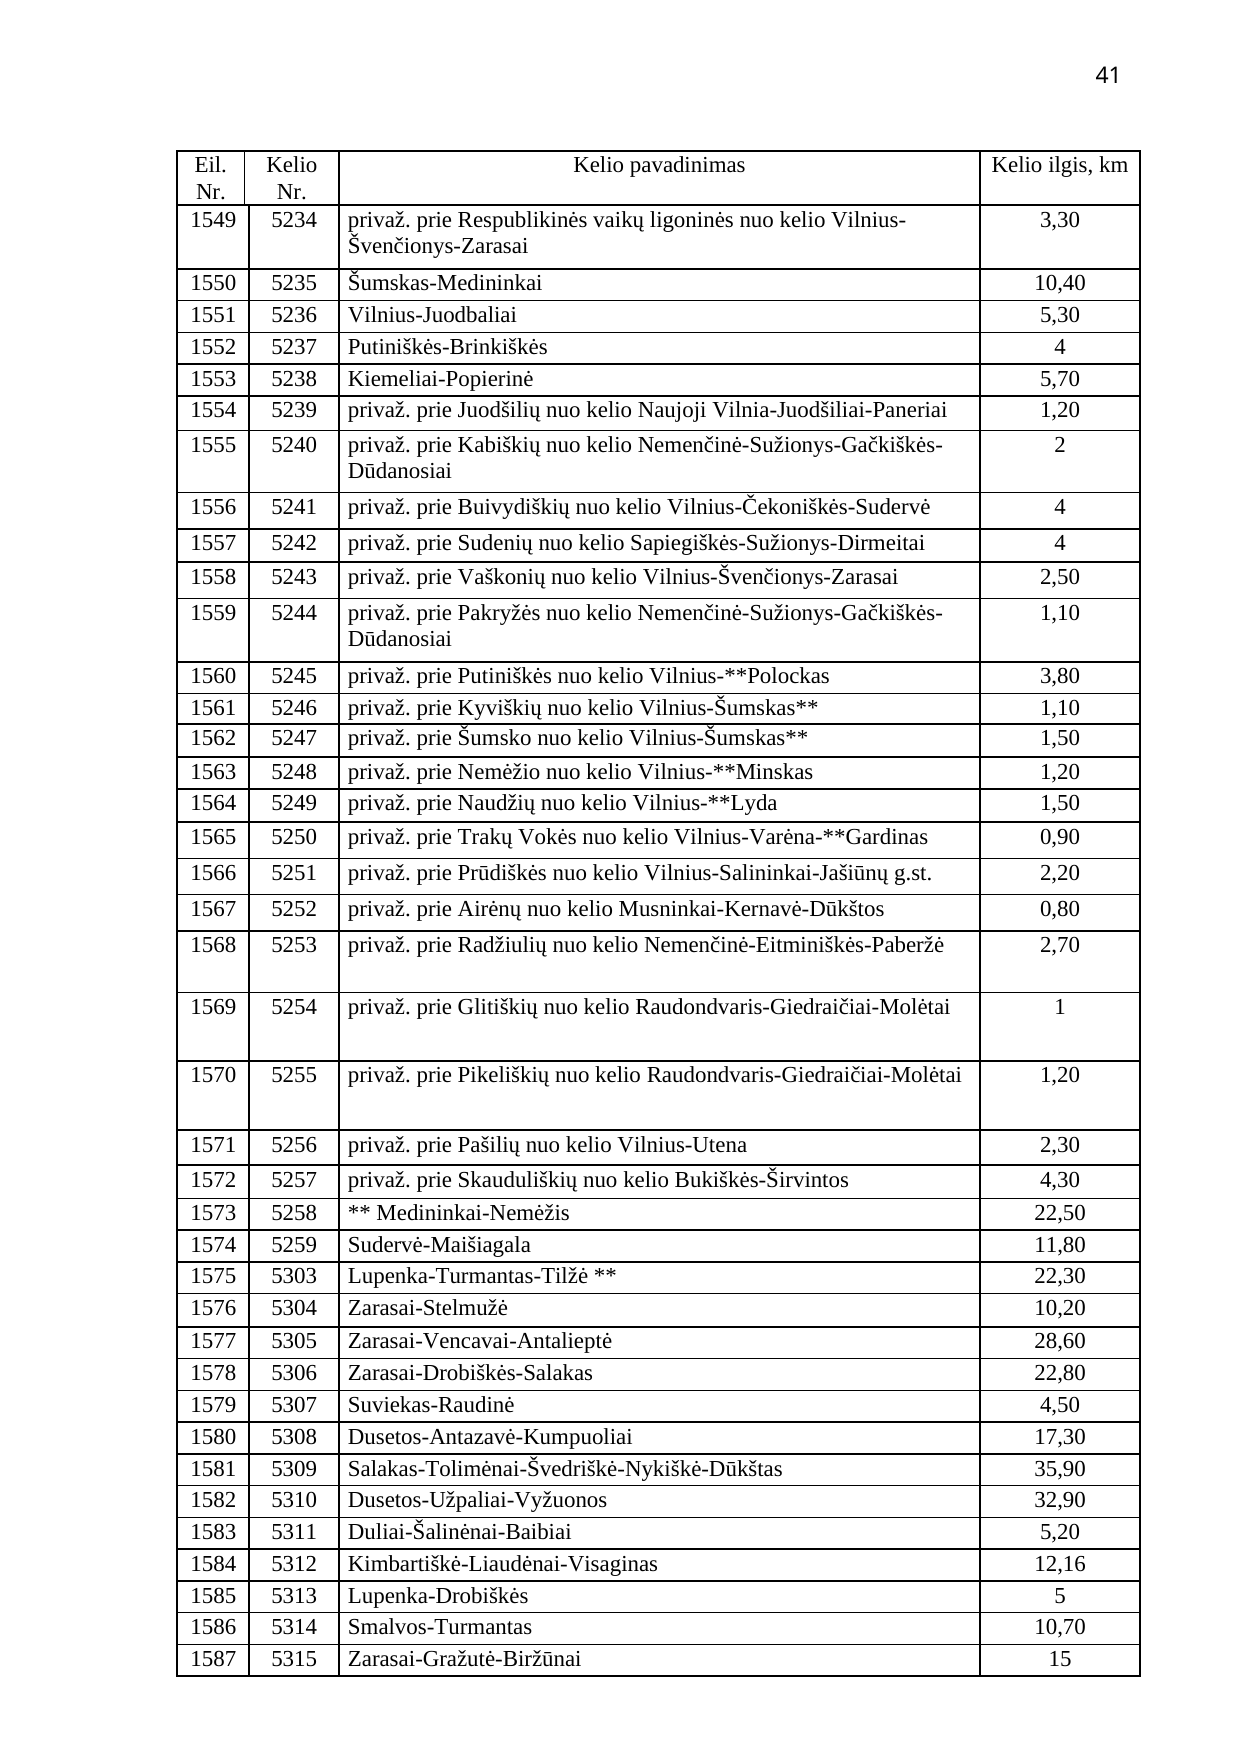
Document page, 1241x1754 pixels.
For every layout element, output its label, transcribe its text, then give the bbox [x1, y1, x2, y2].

table_header Eil. Nr. [178, 152, 244, 204]
table_cell Kiemeliai-Popierinė [340, 365, 979, 395]
table_cell 1550 [178, 270, 248, 299]
table_cell 1549 [178, 206, 248, 268]
table_cell Duliai-Šalinėnai-Baibiai [340, 1518, 979, 1548]
table_cell 1577 [178, 1328, 248, 1358]
table_cell 1555 [178, 431, 248, 492]
table_cell 28,60 [981, 1328, 1139, 1358]
table_cell privaž. prie Kabiškių nuo kelio Nemenčinė-Sužionys-Gačkiškės-Dūdanosiai [340, 431, 979, 492]
table_cell Vilnius-Juodbaliai [340, 301, 979, 331]
table_cell 5247 [250, 725, 338, 756]
table_cell 5243 [250, 563, 338, 597]
table_cell 5241 [250, 493, 338, 528]
table_cell 1551 [178, 301, 248, 331]
table_cell privaž. prie Vaškonių nuo kelio Vilnius-Švenčionys-Zarasai [340, 563, 979, 597]
table_cell 1,50 [981, 725, 1139, 756]
table_cell 10,20 [981, 1294, 1139, 1326]
table_cell 1584 [178, 1550, 248, 1580]
table_cell 1,20 [981, 1062, 1139, 1129]
table_cell 1,10 [981, 599, 1139, 661]
table_cell 1554 [178, 397, 248, 430]
table_cell 1573 [178, 1199, 248, 1229]
table_cell privaž. prie Radžiulių nuo kelio Nemenčinė-Eitminiškės-Paberžė [340, 932, 979, 992]
table_cell 2,70 [981, 932, 1139, 992]
table_cell 1579 [178, 1391, 248, 1421]
table_cell ** Medininkai-Nemėžis [340, 1199, 979, 1229]
table_cell 5244 [250, 599, 338, 661]
table_cell 5240 [250, 431, 338, 492]
table_cell Dusetos-Užpaliai-Vyžuonos [340, 1486, 979, 1517]
table_cell 5236 [250, 301, 338, 331]
table_cell 5242 [250, 530, 338, 561]
table_cell 1583 [178, 1518, 248, 1548]
table_cell 0,90 [981, 823, 1139, 857]
table_cell 3,30 [981, 206, 1139, 268]
table_cell 2,20 [981, 859, 1139, 894]
table_cell 22,80 [981, 1359, 1139, 1389]
table_cell 35,90 [981, 1455, 1139, 1485]
table_cell 5235 [250, 270, 338, 299]
table_cell 1580 [178, 1423, 248, 1453]
table_cell 1 [981, 993, 1139, 1060]
table_cell 5257 [250, 1166, 338, 1197]
table_cell 1587 [178, 1645, 248, 1675]
table_cell 2,50 [981, 563, 1139, 597]
table_cell 1556 [178, 493, 248, 528]
table_cell 1,20 [981, 397, 1139, 430]
table_cell 1576 [178, 1294, 248, 1326]
table_cell 5238 [250, 365, 338, 395]
table_cell 5307 [250, 1391, 338, 1421]
table_cell privaž. prie Respublikinės vaikų ligoninės nuo kelio Vilnius-Švenčionys-Zarasai [340, 206, 979, 268]
table_cell Suviekas-Raudinė [340, 1391, 979, 1421]
table_cell 5254 [250, 993, 338, 1060]
table_cell 4,50 [981, 1391, 1139, 1421]
table_cell 5303 [250, 1263, 338, 1293]
table_cell privaž. prie Prūdiškės nuo kelio Vilnius-Salininkai-Jašiūnų g.st. [340, 859, 979, 894]
table_cell Sudervė-Maišiagala [340, 1231, 979, 1261]
table_cell 12,16 [981, 1550, 1139, 1580]
table_cell 1563 [178, 758, 248, 788]
table_cell 4,30 [981, 1166, 1139, 1197]
table_cell 5,30 [981, 301, 1139, 331]
table_cell 1572 [178, 1166, 248, 1197]
table_cell 1585 [178, 1582, 248, 1612]
table_cell Salakas-Tolimėnai-Švedriškė-Nykiškė-Dūkštas [340, 1455, 979, 1485]
table_cell 5314 [250, 1613, 338, 1644]
table_cell 4 [981, 493, 1139, 528]
table_cell 1559 [178, 599, 248, 661]
table_cell 1565 [178, 823, 248, 857]
table_cell 5305 [250, 1328, 338, 1358]
table_header Kelio pavadinimas [340, 152, 979, 204]
table_cell 5310 [250, 1486, 338, 1517]
table_cell 1571 [178, 1131, 248, 1164]
table_cell privaž. prie Pašilių nuo kelio Vilnius-Utena [340, 1131, 979, 1164]
table_cell 1578 [178, 1359, 248, 1389]
table_cell 11,80 [981, 1231, 1139, 1261]
table_cell 5256 [250, 1131, 338, 1164]
table_cell 17,30 [981, 1423, 1139, 1453]
table_cell 5,20 [981, 1518, 1139, 1548]
table_cell 5250 [250, 823, 338, 857]
table_cell Lupenka-Turmantas-Tilžė ** [340, 1263, 979, 1293]
table_cell 5249 [250, 790, 338, 821]
table_cell 1,50 [981, 790, 1139, 821]
table_cell 1557 [178, 530, 248, 561]
table_cell 1560 [178, 663, 248, 693]
table_cell 5259 [250, 1231, 338, 1261]
table_cell Zarasai-Drobiškės-Salakas [340, 1359, 979, 1389]
table_cell 1570 [178, 1062, 248, 1129]
table_cell 1581 [178, 1455, 248, 1485]
table_cell 5253 [250, 932, 338, 992]
table_cell privaž. prie Juodšilių nuo kelio Naujoji Vilnia-Juodšiliai-Paneriai [340, 397, 979, 430]
table_cell Zarasai-Vencavai-Antalieptė [340, 1328, 979, 1358]
table_cell 1569 [178, 993, 248, 1060]
table_cell 3,80 [981, 663, 1139, 693]
table_cell 10,70 [981, 1613, 1139, 1644]
table_cell 5245 [250, 663, 338, 693]
table_cell Putiniškės-Brinkiškės [340, 333, 979, 363]
table_cell 1564 [178, 790, 248, 821]
table_cell 1562 [178, 725, 248, 756]
table_cell privaž. prie Sudenių nuo kelio Sapiegiškės-Sužionys-Dirmeitai [340, 530, 979, 561]
table_cell 1568 [178, 932, 248, 992]
table_cell 2,30 [981, 1131, 1139, 1164]
table_cell 5313 [250, 1582, 338, 1612]
table_cell 5 [981, 1582, 1139, 1612]
table_cell 1566 [178, 859, 248, 894]
table_cell 5,70 [981, 365, 1139, 395]
table_cell privaž. prie Putiniškės nuo kelio Vilnius-**Polockas [340, 663, 979, 693]
table_cell 22,30 [981, 1263, 1139, 1293]
table_cell 5309 [250, 1455, 338, 1485]
table_cell 1561 [178, 694, 248, 723]
table_cell 5312 [250, 1550, 338, 1580]
table_cell 5246 [250, 694, 338, 723]
table_cell 1574 [178, 1231, 248, 1261]
table_cell Lupenka-Drobiškės [340, 1582, 979, 1612]
table_cell 1553 [178, 365, 248, 395]
table_cell privaž. prie Kyviškių nuo kelio Vilnius-Šumskas** [340, 694, 979, 723]
table_cell Šumskas-Medininkai [340, 270, 979, 299]
table_cell 1586 [178, 1613, 248, 1644]
table_cell 2 [981, 431, 1139, 492]
table_cell 22,50 [981, 1199, 1139, 1229]
table_cell privaž. prie Glitiškių nuo kelio Raudondvaris-Giedraičiai-Molėtai [340, 993, 979, 1060]
table_cell 1558 [178, 563, 248, 597]
table_cell 5239 [250, 397, 338, 430]
table_cell Kimbartiškė-Liaudėnai-Visaginas [340, 1550, 979, 1580]
table_cell 5234 [250, 206, 338, 268]
table_cell 15 [981, 1645, 1139, 1675]
table_cell privaž. prie Šumsko nuo kelio Vilnius-Šumskas** [340, 725, 979, 756]
table_cell 5255 [250, 1062, 338, 1129]
table_cell privaž. prie Airėnų nuo kelio Musninkai-Kernavė-Dūkštos [340, 895, 979, 930]
table_cell 5306 [250, 1359, 338, 1389]
table_cell 5311 [250, 1518, 338, 1548]
table_cell 5252 [250, 895, 338, 930]
table_cell 10,40 [981, 270, 1139, 299]
table_cell privaž. prie Nemėžio nuo kelio Vilnius-**Minskas [340, 758, 979, 788]
table_cell 4 [981, 333, 1139, 363]
table_cell privaž. prie Trakų Vokės nuo kelio Vilnius-Varėna-**Gardinas [340, 823, 979, 857]
table_cell 5237 [250, 333, 338, 363]
table_cell 1,10 [981, 694, 1139, 723]
table_cell Smalvos-Turmantas [340, 1613, 979, 1644]
table_cell 1575 [178, 1263, 248, 1293]
table_cell 5304 [250, 1294, 338, 1326]
table_cell Zarasai-Stelmužė [340, 1294, 979, 1326]
table_cell Dusetos-Antazavė-Kumpuoliai [340, 1423, 979, 1453]
table_cell 5251 [250, 859, 338, 894]
table_cell 1582 [178, 1486, 248, 1517]
table_cell Zarasai-Gražutė-Biržūnai [340, 1645, 979, 1675]
table_cell 5258 [250, 1199, 338, 1229]
table_cell 5308 [250, 1423, 338, 1453]
table_cell 4 [981, 530, 1139, 561]
table_header Kelio Nr. [245, 152, 338, 204]
table_cell 5315 [250, 1645, 338, 1675]
table_cell privaž. prie Pakryžės nuo kelio Nemenčinė-Sužionys-Gačkiškės-Dūdanosiai [340, 599, 979, 661]
table_header Kelio ilgis, km [981, 152, 1139, 204]
table_cell privaž. prie Pikeliškių nuo kelio Raudondvaris-Giedraičiai-Molėtai [340, 1062, 979, 1129]
table_cell privaž. prie Buivydiškių nuo kelio Vilnius-Čekoniškės-Sudervė [340, 493, 979, 528]
table_cell 0,80 [981, 895, 1139, 930]
table_cell 1567 [178, 895, 248, 930]
table_cell 1,20 [981, 758, 1139, 788]
table_cell privaž. prie Naudžių nuo kelio Vilnius-**Lyda [340, 790, 979, 821]
table_cell 32,90 [981, 1486, 1139, 1517]
table_cell privaž. prie Skauduliškių nuo kelio Bukiškės-Širvintos [340, 1166, 979, 1197]
table_cell 5248 [250, 758, 338, 788]
table_cell 1552 [178, 333, 248, 363]
